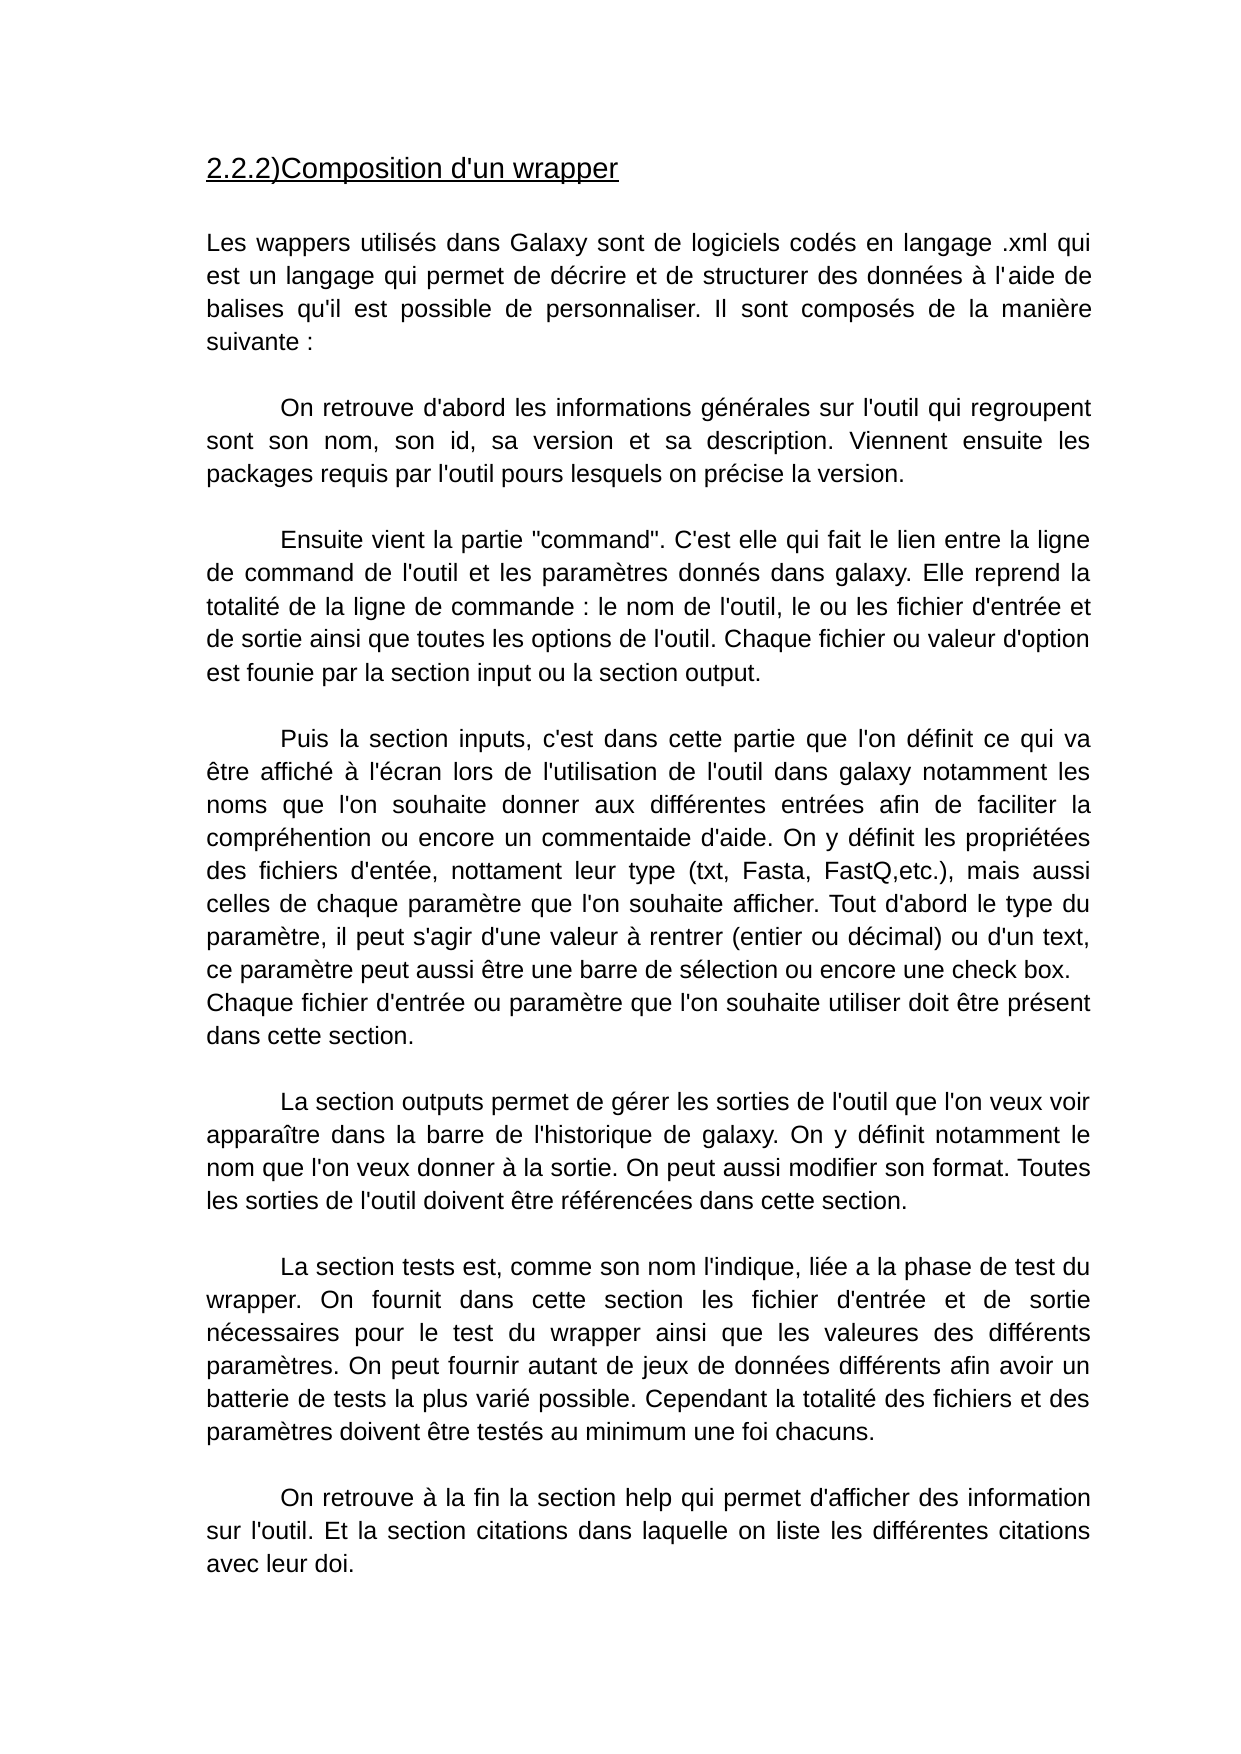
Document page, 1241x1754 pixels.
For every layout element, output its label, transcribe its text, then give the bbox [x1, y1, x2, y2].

text On retrouve d'abord les informations générales sur l'outil qui regroupent sont son nom, son id, sa version et sa description. Viennent ensuite les packages requis par l'outil pours lesquels on précise la version. [206, 393, 1092, 488]
text La section tests est, comme son nom l'indique, liée a la phase de test du wrapper. On fournit dans cette section les fichier d'entrée et de sortie nécessaires pour le test du wrapper ainsi que les valeures des différents paramètres. On peut fournir autant de jeux de données différents afin avoir un batterie de tests la plus varié possible. Cependant la totalité des fichiers et des paramètres doivent être testés au minimum une foi chacuns. [206, 1252, 1092, 1446]
text Les wappers utilisés dans Galaxy sont de logiciels codés en langage .xml qui est un langage qui permet de décrire et de structurer des données à l'aide de balises qu'il est possible de personnaliser. Il sont composés de la manière suivante : [206, 228, 1092, 356]
text Chaque fichier d'entrée ou paramètre que l'on souhaite utiliser doit être présent dans cette section. [206, 988, 1092, 1049]
text Ensuite vient la partie "command". C'est elle qui fait le lien entre la ligne de command de l'outil et les paramètres donnés dans galaxy. Elle reprend la totalité de la ligne de commande : le nom de l'outil, le ou les fichier d'entrée et de sortie ainsi que toutes les options de l'outil. Chaque fichier ou valeur d'option est founie par la section input ou la section output. [206, 525, 1092, 686]
text On retrouve à la fin la section help qui permet d'afficher des information sur l'outil. Et la section citations dans laquelle on liste les différentes citations avec leur doi. [206, 1483, 1092, 1578]
text 2.2.2)Composition d'un wrapper [206, 151, 1092, 185]
text La section outputs permet de gérer les sorties de l'outil que l'on veux voir apparaître dans la barre de l'historique de galaxy. On y définit notamment le nom que l'on veux donner à la sortie. On peut aussi modifier son format. Toutes les sorties de l'outil doivent être référencées dans cette section. [206, 1087, 1092, 1214]
text Puis la section inputs, c'est dans cette partie que l'on définit ce qui va être affiché à l'écran lors de l'utilisation de l'outil dans galaxy notamment les noms que l'on souhaite donner aux différentes entrées afin de faciliter la compréhention ou encore un commentaide d'aide. On y définit les propriétées des fichiers d'entée, nottament leur type (txt, Fasta, FastQ,etc.), mais aussi celles de chaque paramètre que l'on souhaite afficher. Tout d'abord le type du paramètre, il peut s'agir d'une valeur à rentrer (entier ou décimal) ou d'un text, ce paramètre peut aussi être une barre de sélection ou encore une check box. [206, 723, 1092, 983]
